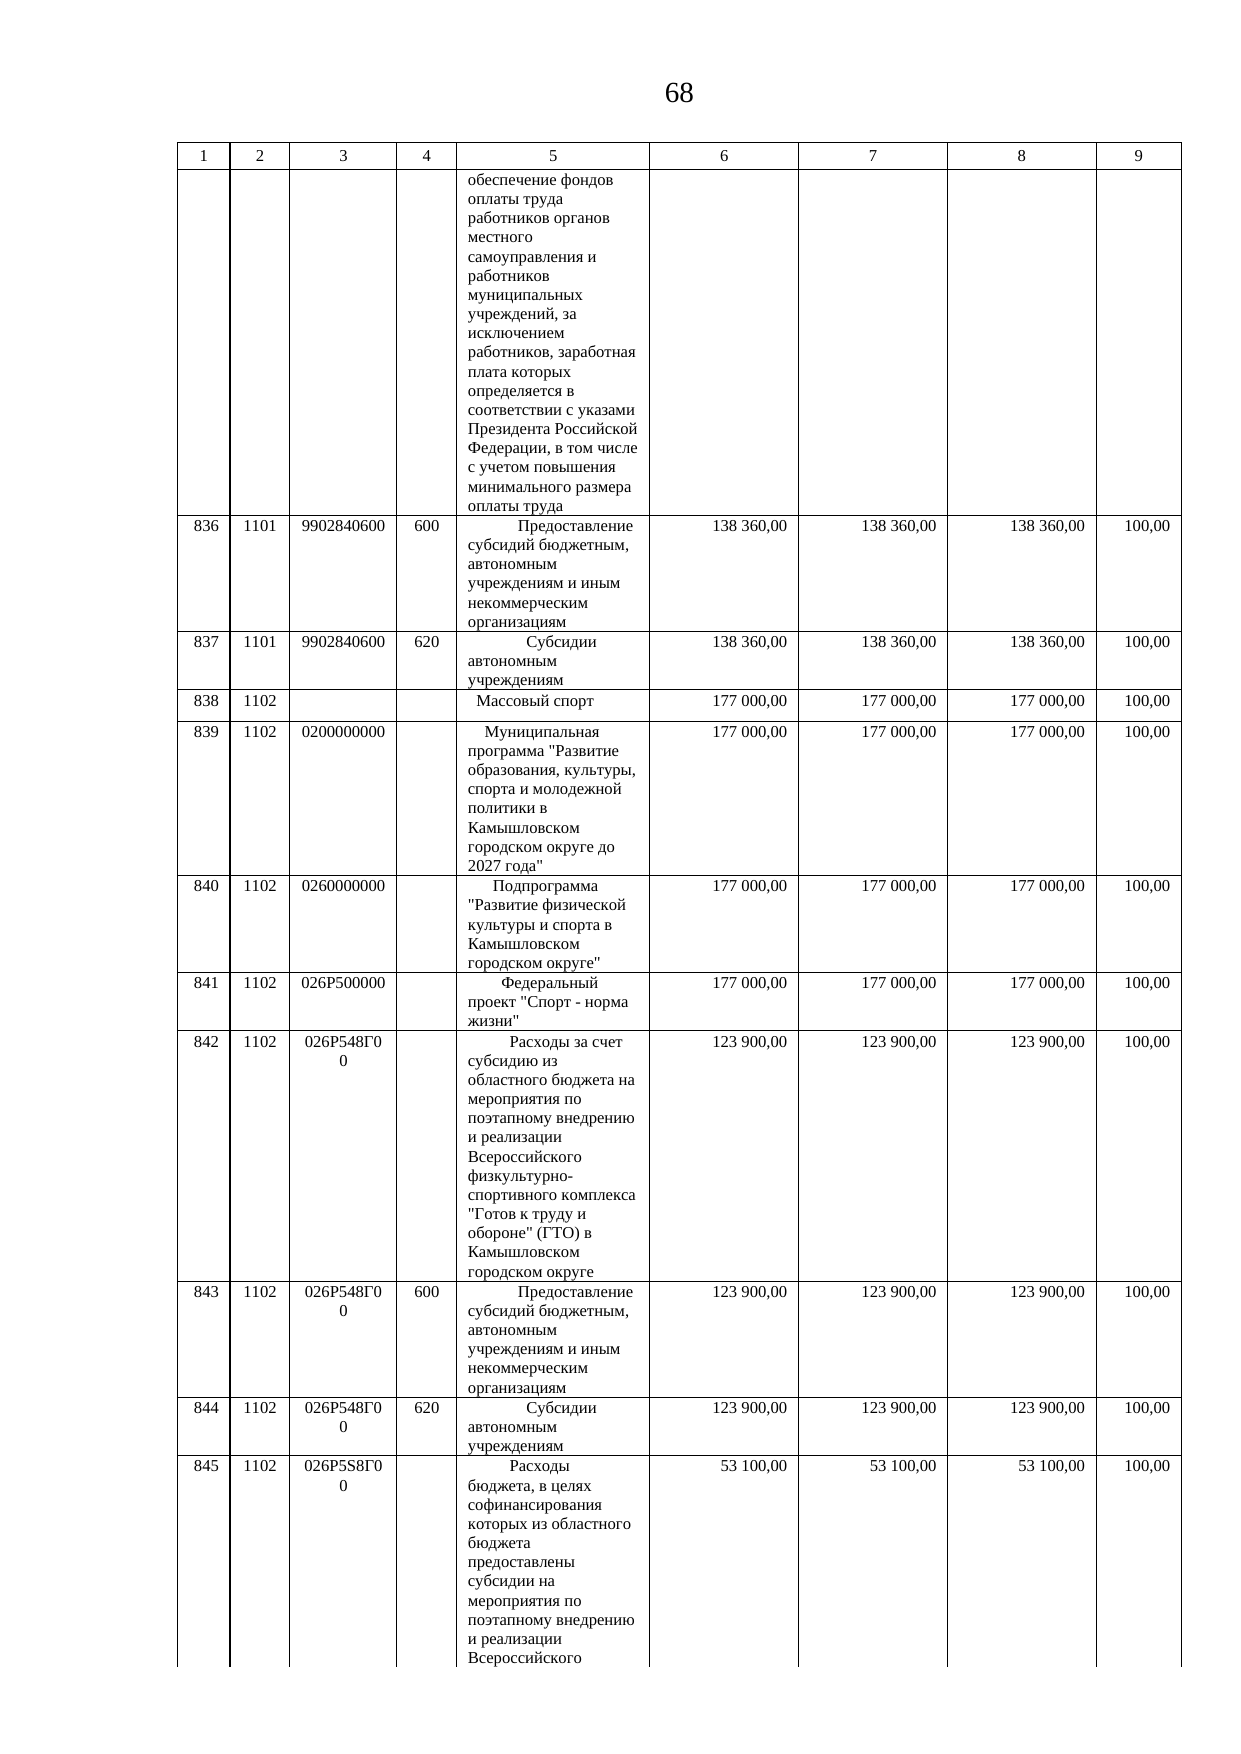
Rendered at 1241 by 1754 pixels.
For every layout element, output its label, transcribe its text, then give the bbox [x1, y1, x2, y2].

table_cell 1102 [231, 973, 289, 1030]
table_cell 123 900,00 [799, 1398, 947, 1455]
table_cell Расходы за счет субсидию из областного бюджета на мероприятия по поэтапному внедрению и реализации Всероссийского физкультурно-спортивного комплекса "Готов к труду и обороне" (ГТО) в Камышловском городском округе [457, 1031, 649, 1281]
table_cell 138 360,00 [650, 632, 798, 689]
table_cell 836 [178, 516, 229, 631]
table_cell 9902840600 [290, 632, 396, 689]
table_cell 100,00 [1097, 876, 1181, 972]
table_cell Субсидии автономным учреждениям [457, 632, 649, 689]
table_cell 1102 [231, 1456, 289, 1667]
table_cell [397, 876, 456, 972]
table_cell 026P5S8Г00 [290, 1456, 396, 1667]
table_cell [650, 170, 798, 515]
table_cell 841 [178, 973, 229, 1030]
table_cell 177 000,00 [799, 690, 947, 721]
table_header 6 [650, 143, 798, 169]
table_cell [290, 170, 396, 515]
table_cell 123 900,00 [650, 1031, 798, 1281]
table_cell Массовый спорт [457, 690, 649, 721]
table_cell [178, 170, 229, 515]
table_cell 026P548Г00 [290, 1031, 396, 1281]
table_cell 1102 [231, 876, 289, 972]
table_cell 1101 [231, 516, 289, 631]
table_cell 843 [178, 1282, 229, 1397]
table_cell Предоставление субсидий бюджетным, автономным учреждениям и иным некоммерческим организациям [457, 1282, 649, 1397]
table_cell 123 900,00 [948, 1398, 1096, 1455]
table_cell 9902840600 [290, 516, 396, 631]
table_cell 1102 [231, 690, 289, 721]
table_cell 138 360,00 [948, 632, 1096, 689]
table_cell 53 100,00 [799, 1456, 947, 1667]
table_cell 123 900,00 [948, 1282, 1096, 1397]
table_cell [1097, 170, 1181, 515]
table_cell [799, 170, 947, 515]
table_header 7 [799, 143, 947, 169]
table_cell 100,00 [1097, 722, 1181, 875]
table_cell 177 000,00 [948, 690, 1096, 721]
table_cell 177 000,00 [799, 876, 947, 972]
table_header 3 [290, 143, 396, 169]
table_cell [397, 170, 456, 515]
table_cell 138 360,00 [799, 632, 947, 689]
table_cell 845 [178, 1456, 229, 1667]
table_cell 844 [178, 1398, 229, 1455]
table_cell Предоставление субсидий бюджетным, автономным учреждениям и иным некоммерческим организациям [457, 516, 649, 631]
table_cell 026P500000 [290, 973, 396, 1030]
table_cell 123 900,00 [650, 1282, 798, 1397]
table_cell 1102 [231, 1031, 289, 1281]
table_cell 026P548Г00 [290, 1398, 396, 1455]
table_cell 177 000,00 [650, 973, 798, 1030]
table_cell 177 000,00 [650, 690, 798, 721]
table_cell [397, 1456, 456, 1667]
table_cell 1102 [231, 1282, 289, 1397]
table_cell [397, 722, 456, 875]
table_cell 100,00 [1097, 1031, 1181, 1281]
table_cell [231, 170, 289, 515]
table_cell 100,00 [1097, 973, 1181, 1030]
table_cell 138 360,00 [799, 516, 947, 631]
table_cell Подпрограмма "Развитие физической культуры и спорта в Камышловском городском округе" [457, 876, 649, 972]
table_header 9 [1097, 143, 1181, 169]
table_header 5 [457, 143, 649, 169]
table_cell 1101 [231, 632, 289, 689]
table_cell Субсидии автономным учреждениям [457, 1398, 649, 1455]
table_cell 842 [178, 1031, 229, 1281]
table_cell 1102 [231, 722, 289, 875]
table_cell 177 000,00 [948, 722, 1096, 875]
table_cell 620 [397, 632, 456, 689]
table_cell 138 360,00 [650, 516, 798, 631]
table_cell 100,00 [1097, 690, 1181, 721]
table_cell 177 000,00 [650, 722, 798, 875]
table_cell 123 900,00 [799, 1282, 947, 1397]
table_header 4 [397, 143, 456, 169]
table_header 1 [178, 143, 229, 169]
table_cell 1102 [231, 1398, 289, 1455]
table_cell 0260000000 [290, 876, 396, 972]
table_cell [397, 973, 456, 1030]
table_cell 100,00 [1097, 516, 1181, 631]
table_cell 837 [178, 632, 229, 689]
table_cell [290, 690, 396, 721]
table_cell 177 000,00 [799, 722, 947, 875]
table_cell Федеральный проект "Спорт - норма жизни" [457, 973, 649, 1030]
table_header 8 [948, 143, 1096, 169]
table_cell Расходы бюджета, в целях софинансирования которых из областного бюджета предоставлены субсидии на мероприятия по поэтапному внедрению и реализации Всероссийского [457, 1456, 649, 1667]
table_cell 53 100,00 [948, 1456, 1096, 1667]
table_cell 138 360,00 [948, 516, 1096, 631]
table_cell 0200000000 [290, 722, 396, 875]
table_cell 177 000,00 [948, 876, 1096, 972]
table_cell [397, 1031, 456, 1281]
table_cell 838 [178, 690, 229, 721]
table_cell 123 900,00 [799, 1031, 947, 1281]
table_cell обеспечение фондов оплаты труда работников органов местного самоуправления и работников муниципальных учреждений, за исключением работников, заработная плата которых определяется в соответствии с указами Президента Российской Федерации, в том числе с учетом повышения минимального размера оплаты труда [457, 170, 649, 515]
table_cell 839 [178, 722, 229, 875]
table_cell 840 [178, 876, 229, 972]
table_cell 53 100,00 [650, 1456, 798, 1667]
table_cell 177 000,00 [650, 876, 798, 972]
table_cell Муниципальная программа "Развитие образования, культуры, спорта и молодежной политики в Камышловском городском округе до 2027 года" [457, 722, 649, 875]
table_cell 620 [397, 1398, 456, 1455]
table_cell 177 000,00 [948, 973, 1096, 1030]
table_cell [397, 690, 456, 721]
table_cell 177 000,00 [799, 973, 947, 1030]
table_cell 100,00 [1097, 632, 1181, 689]
table_cell 100,00 [1097, 1456, 1181, 1667]
table_cell 100,00 [1097, 1398, 1181, 1455]
table_cell 600 [397, 1282, 456, 1397]
table_cell 123 900,00 [650, 1398, 798, 1455]
table_cell 600 [397, 516, 456, 631]
table_cell [948, 170, 1096, 515]
table_cell 100,00 [1097, 1282, 1181, 1397]
table_cell 026P548Г00 [290, 1282, 396, 1397]
table_cell 123 900,00 [948, 1031, 1096, 1281]
table_header 2 [231, 143, 289, 169]
